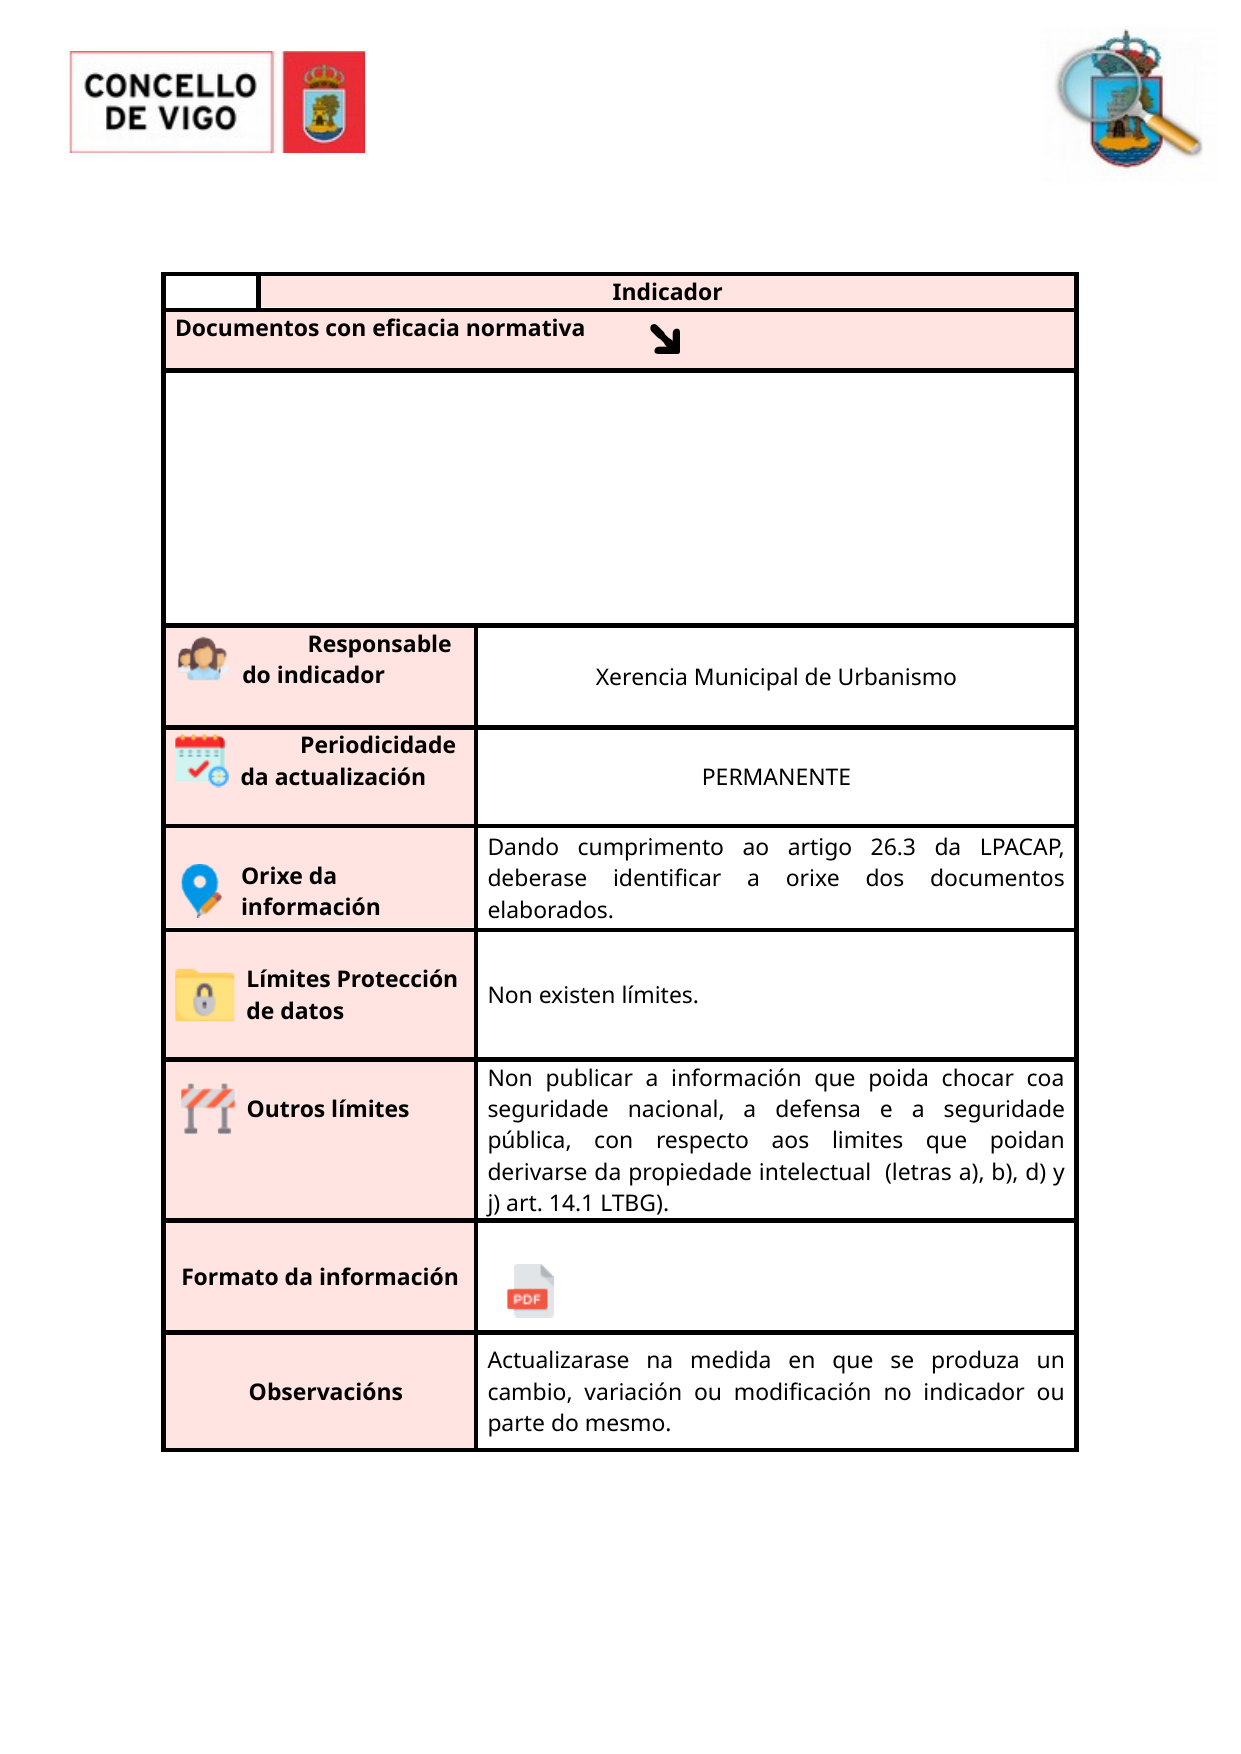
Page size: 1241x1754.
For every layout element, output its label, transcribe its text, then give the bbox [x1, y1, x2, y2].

picture [175, 734, 229, 788]
table_header [166, 276, 256, 307]
table_cell Xerencia Municipal de Urbanismo [478, 628, 1074, 725]
picture [175, 864, 229, 918]
table_header Indicador [261, 276, 1074, 307]
table_cell Outros límites [166, 1062, 474, 1218]
table_cell Orixe da información [166, 828, 474, 927]
picture [181, 1082, 235, 1136]
picture [1040, 26, 1218, 186]
table_cell PERMANENTE [478, 730, 1074, 824]
table_cell Non existen límites. [478, 932, 1074, 1057]
picture [504, 1264, 558, 1318]
table_cell Documentos con eficacia normativa [166, 312, 1074, 368]
table_cell Límites Protección de datos [166, 932, 474, 1057]
picture [650, 324, 680, 354]
picture [175, 966, 235, 1026]
table_cell Formato da información [166, 1223, 474, 1330]
table_cell Non publicar a información que poida chocar coa seguridade nacional, a defensa e a seguridade pública, con respecto aos limites que poidan derivarse da propiedade intelectual (letras a), b), d) y j) art. 14.1 LTBG). [478, 1062, 1074, 1218]
table_cell Responsable do indicador [166, 628, 474, 725]
picture [193, 876, 207, 888]
table_cell Actualizarase na medida en que se produza un cambio, variación ou modificación no indicador ou parte do mesmo. [478, 1335, 1074, 1448]
table_cell Dando cumprimento ao artigo 26.3 da LPACAP, deberase identificar a orixe dos documentos elaborados. [478, 828, 1074, 927]
table_cell [166, 373, 1074, 623]
table_cell [478, 1223, 1074, 1330]
table_cell Periodicidade da actualización [166, 730, 474, 824]
picture [69, 51, 365, 153]
picture [177, 632, 231, 686]
table_cell Observacións [166, 1335, 474, 1448]
